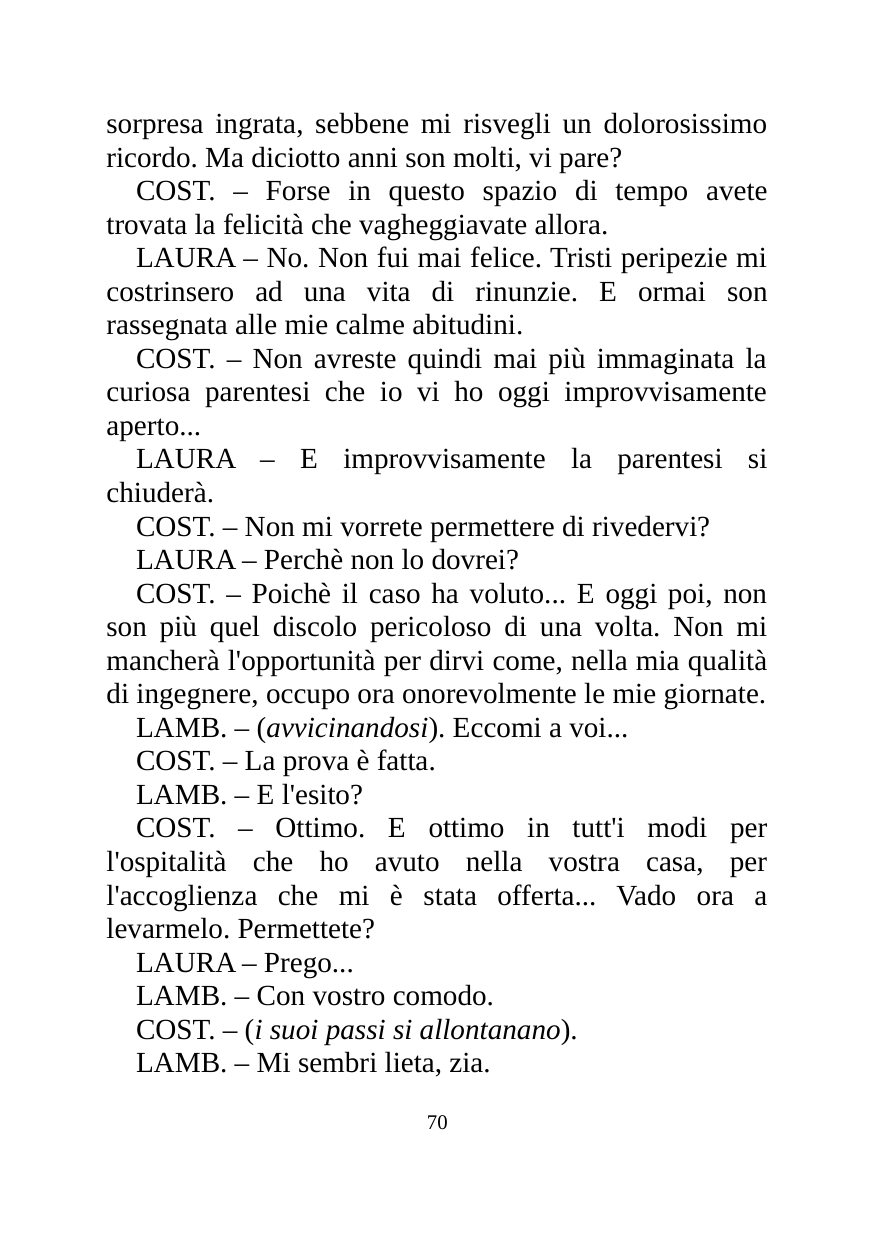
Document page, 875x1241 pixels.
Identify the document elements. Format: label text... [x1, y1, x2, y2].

text COST. – Poichè il caso ha voluto... E oggi poi, non son più quel discolo pericoloso di una volta. Non mi mancherà l'opportunità per dirvi come, nella mia qualità di ingegnere, occupo ora onorevolmente le mie giornate. [106, 576, 768, 710]
text LAMB. – Mi sembri lieta, zia. [106, 1045, 768, 1079]
text COST. – Non avreste quindi mai più immaginata la curiosa parentesi che io vi ho oggi improvvisamente aperto... [106, 341, 768, 442]
text COST. – Non mi vorrete permettere di rivedervi? [106, 509, 768, 542]
text LAMB. – (avvicinandosi). Eccomi a voi... [106, 710, 768, 743]
text COST. – La prova è fatta. [106, 743, 768, 777]
text LAURA – Perchè non lo dovrei? [106, 542, 768, 576]
text LAURA – E improvvisamente la parentesi si chiuderà. [106, 442, 768, 509]
text LAURA – Prego... [106, 945, 768, 978]
text LAMB. – Con vostro comodo. [106, 978, 768, 1012]
text LAMB. – E l'esito? [106, 777, 768, 811]
text COST. – Ottimo. E ottimo in tutt'i modi per l'ospitalità che ho avuto nella vostra casa, per l'accoglienza che mi è stata offerta... Vado ora a levarmelo. Permettete? [106, 811, 768, 945]
text LAURA – No. Non fui mai felice. Tristi peripezie mi costrinsero ad una vita di rinunzie. E ormai son rassegnata alle mie calme abitudini. [106, 240, 768, 341]
text sorpresa ingrata, sebbene mi risvegli un dolorosissimo ricordo. Ma diciotto anni son molti, vi pare? [106, 106, 768, 173]
text COST. – (i suoi passi si allontanano). [106, 1012, 768, 1045]
text COST. – Forse in questo spazio di tempo avete trovata la felicità che vagheggiavate allora. [106, 173, 768, 240]
